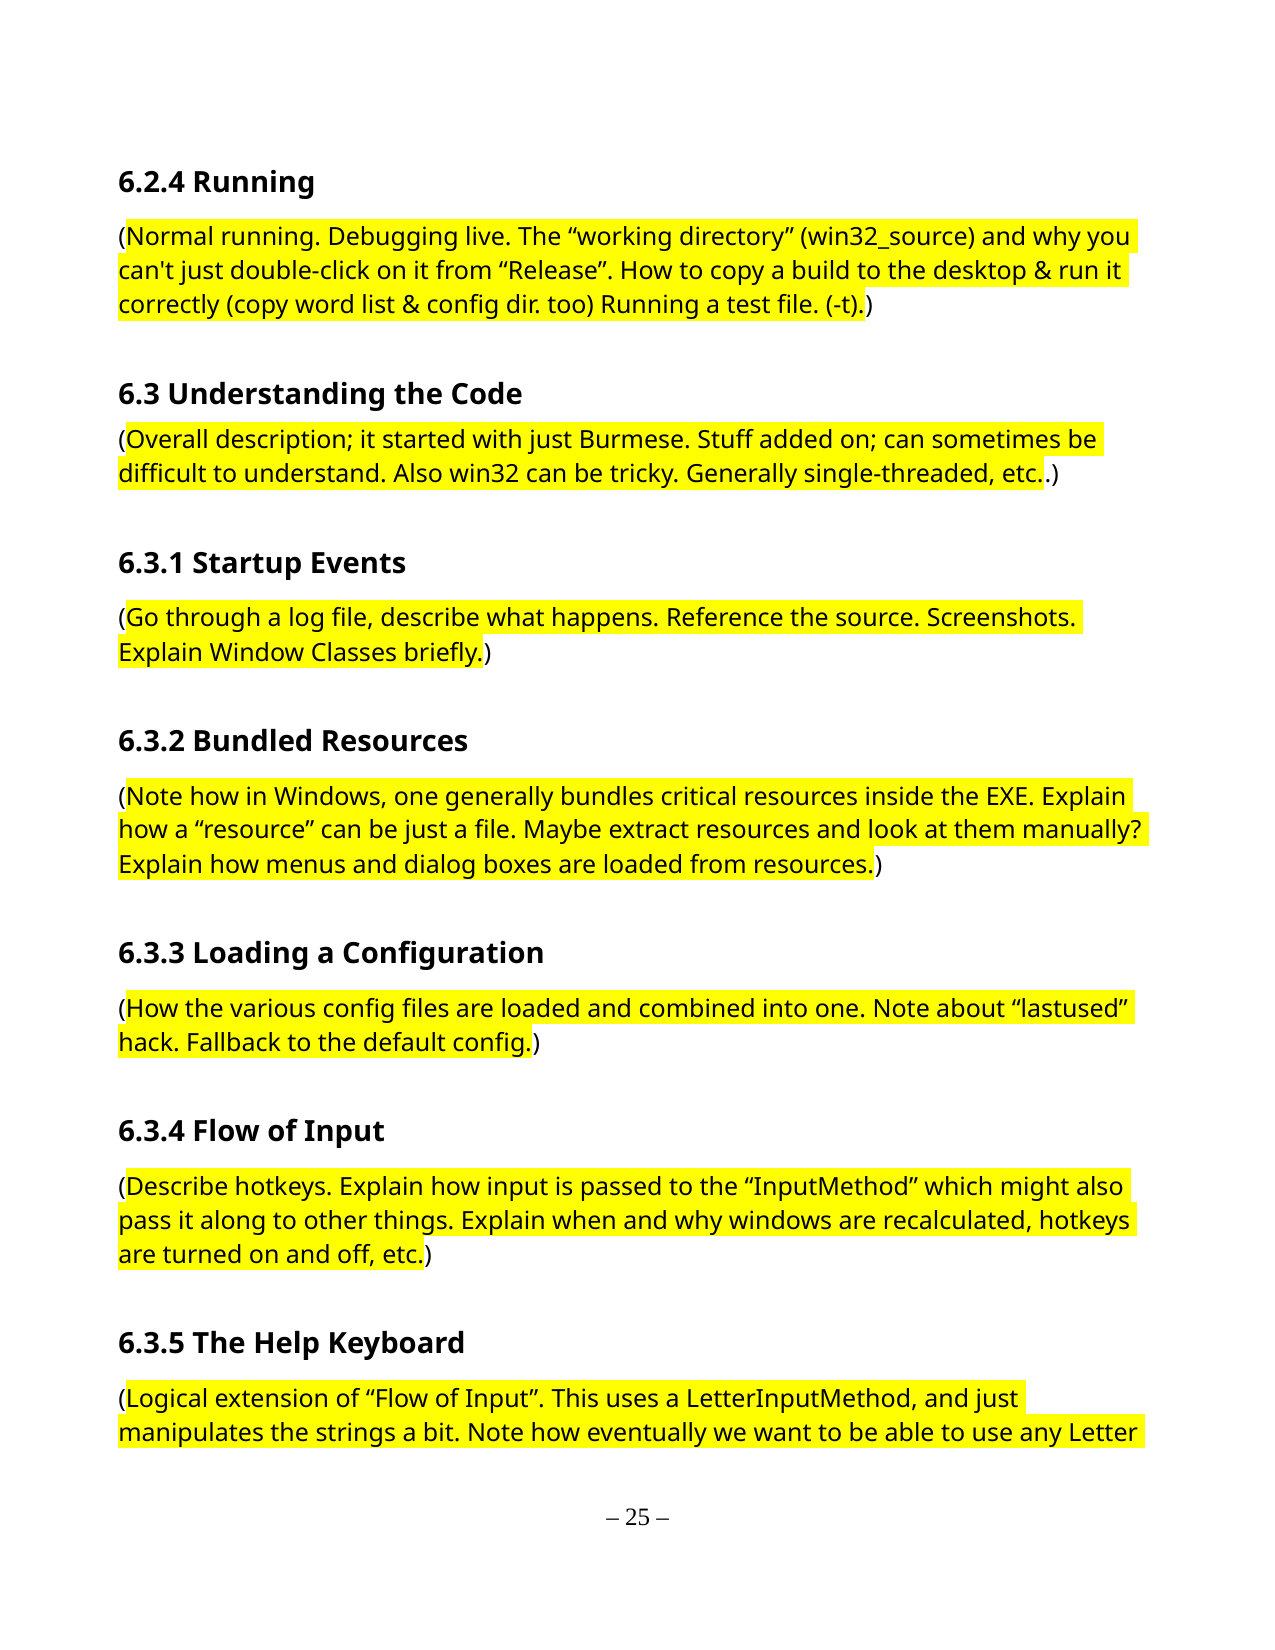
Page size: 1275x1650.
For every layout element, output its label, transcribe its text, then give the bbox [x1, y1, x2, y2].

text (Go through a log file, describe what happens. Reference the source. Screenshots. Explain Window Classes briefly.) [118, 600, 1157, 668]
subtitle 6.2.4 Running [118, 161, 1157, 201]
subtitle 6.3.5 The Help Keyboard [118, 1323, 1157, 1362]
text (Describe hotkeys. Explain how input is passed to the “InputMethod” which might also pass it along to other things. Explain when and why windows are recalculated, hotkeys are turned on and off, etc.) [118, 1168, 1157, 1270]
subtitle 6.3.4 Flow of Input [118, 1111, 1157, 1150]
text (Logical extension of “Flow of Input”. This uses a LetterInputMethod, and just manipulates the strings a bit. Note how eventually we want to be able to use any Letter [118, 1380, 1157, 1448]
subtitle 6.3.1 Startup Events [118, 542, 1157, 582]
subtitle 6.3 Understanding the Code [118, 373, 1157, 413]
text (Note how in Windows, one generally bundles critical resources inside the EXE. Explain how a “resource” can be just a file. Maybe extract resources and look at them manually? Explain how menus and dialog boxes are loaded from resources.) [118, 778, 1157, 880]
subtitle 6.3.3 Loading a Configuration [118, 932, 1157, 972]
text (How the various config files are loaded and combined into one. Note about “lastused” hack. Fallback to the default config.) [118, 990, 1157, 1058]
text (Normal running. Debugging live. The “working directory” (win32_source) and why you can't just double-click on it from “Release”. How to copy a build to the desktop & run it correctly (copy word list & config dir. too) Running a test file. (-t).) [118, 219, 1157, 321]
text (Overall description; it started with just Burmese. Stuff added on; can sometimes be difficult to understand. Also win32 can be tricky. Generally single-threaded, etc..) [118, 422, 1157, 490]
subtitle 6.3.2 Bundled Resources [118, 720, 1157, 760]
